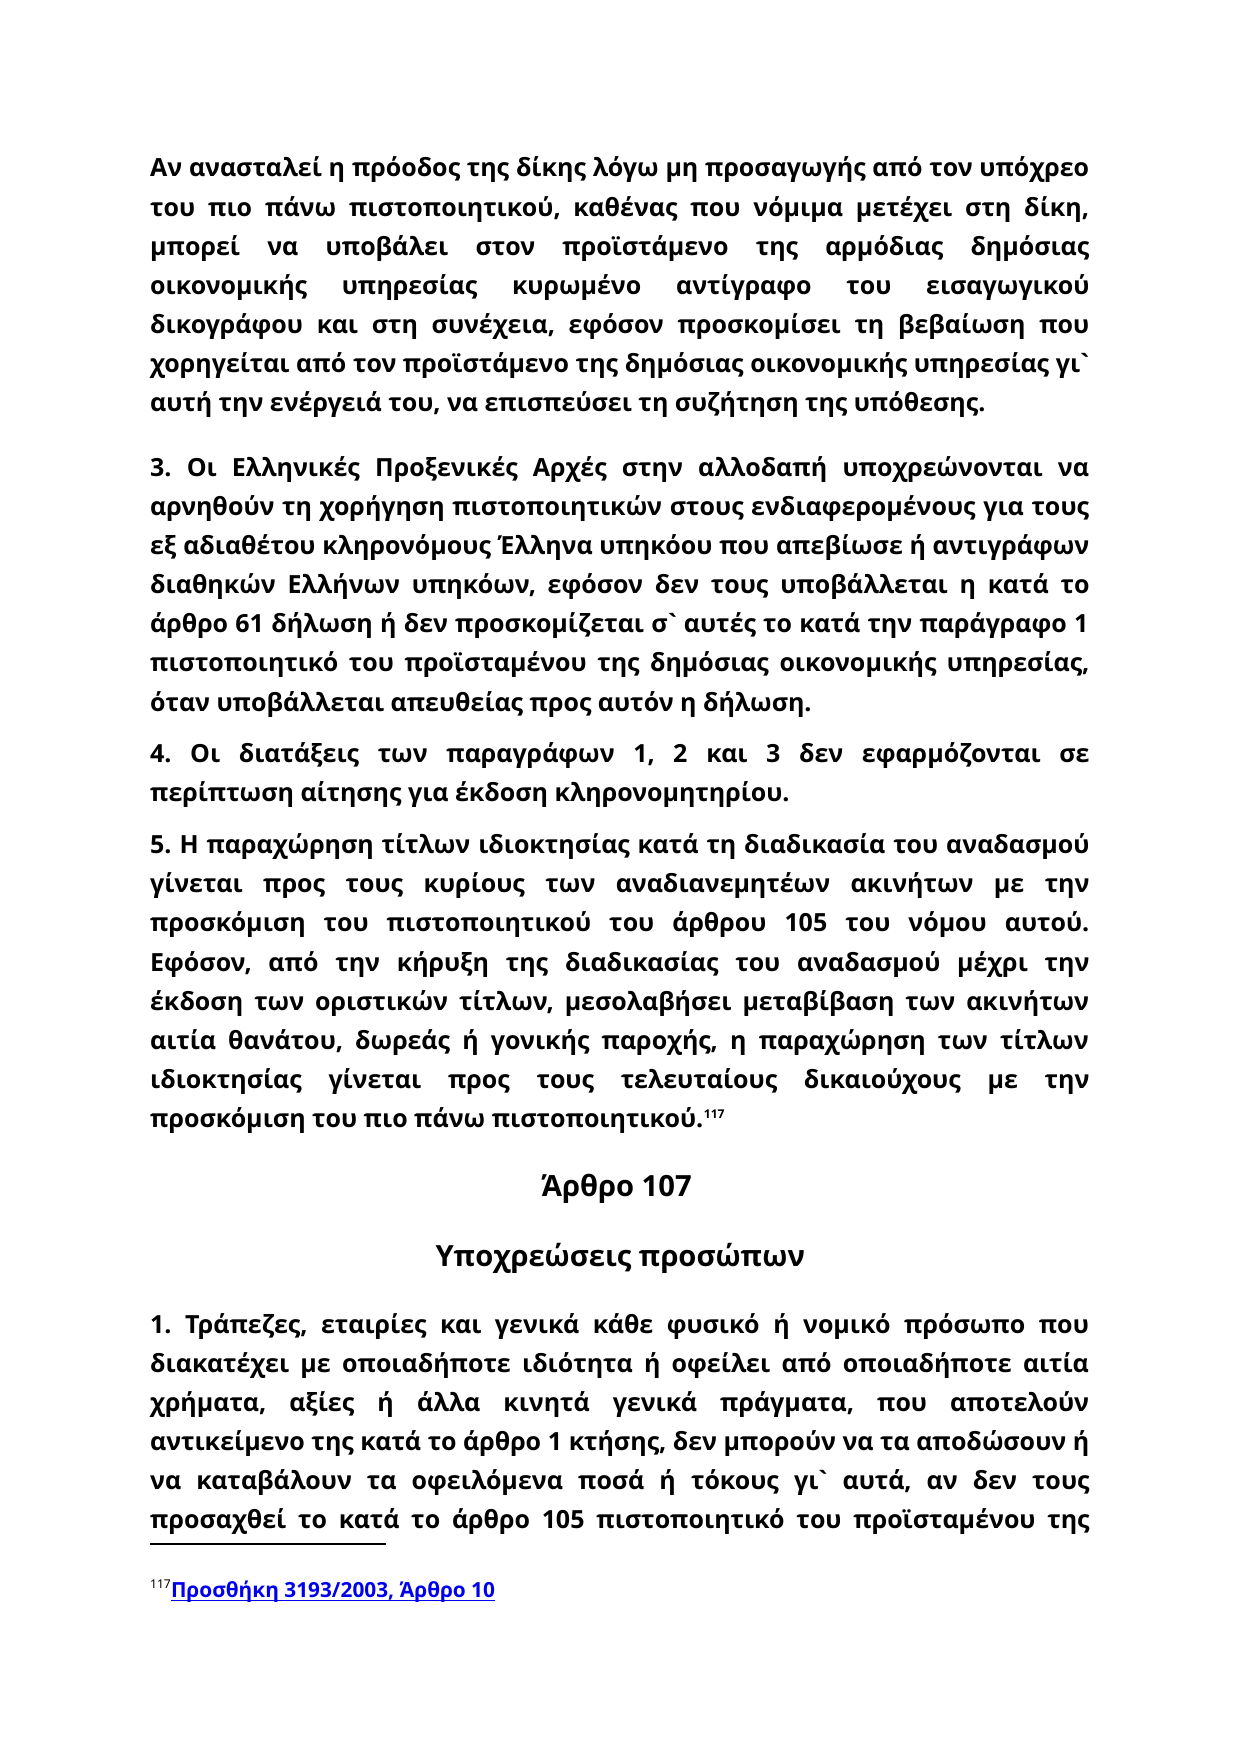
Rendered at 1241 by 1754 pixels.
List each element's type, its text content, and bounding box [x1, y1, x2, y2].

text 3. Οι Ελληνικές Προξενικές Αρχές στην αλλοδαπή υποχρεώνονται να αρνηθούν τη χορήγηση πιστοποιητικών στους ενδιαφερομένους για τους εξ αδιαθέτου κληρονόμους Έλληνα υπηκόου που απεβίωσε ή αντιγράφων διαθηκών Ελλήνων υπηκόων, εφόσον δεν τους υποβάλλεται η κατά το άρθρο 61 δήλωση ή δεν προσκομίζεται σ` αυτές το κατά την παράγραφο 1 πιστοποιητικό του προϊσταμένου της δημόσιας οικονομικής υπηρεσίας, όταν υποβάλλεται απευθείας προς αυτόν η δήλωση. [150, 449, 1090, 718]
text 1. Τράπεζες, εταιρίες και γενικά κάθε φυσικό ή νομικό πρόσωπο που διακατέχει με οποιαδήποτε ιδιότητα ή οφείλει από οποιαδήποτε αιτία χρήματα, αξίες ή άλλα κινητά γενικά πράγματα, που αποτελούν αντικείμενο της κατά το άρθρο 1 κτήσης, δεν μπορούν να τα αποδώσουν ή να καταβάλουν τα οφειλόμενα ποσά ή τόκους γι` αυτά, αν δεν τους προσαχθεί το κατά το άρθρο 105 πιστοποιητικό του προϊσταμένου της [150, 1306, 1090, 1536]
text Αν ανασταλεί η πρόοδος της δίκης λόγω μη προσαγωγής από τον υπόχρεο του πιο πάνω πιστοποιητικού, καθένας που νόμιμα μετέχει στη δίκη, μπορεί να υποβάλει στον προϊστάμενο της αρμόδιας δημόσιας οικονομικής υπηρεσίας κυρωμένο αντίγραφο του εισαγωγικού δικογράφου και στη συνέχεια, εφόσον προσκομίσει τη βεβαίωση που χορηγείται από τον προϊστάμενο της δημόσιας οικονομικής υπηρεσίας γι` αυτή την ενέργειά του, να επισπεύσει τη συζήτηση της υπόθεσης. [150, 150, 1090, 419]
text Προσθήκη 3193/2003, Άρθρο 10 [150, 1576, 1090, 1604]
text 4. Οι διατάξεις των παραγράφων 1, 2 και 3 δεν εφαρμόζονται σε περίπτωση αίτησης για έκδοση κληρονομητηρίου. [150, 736, 1090, 809]
subtitle Υποχρεώσεις προσώπων [150, 1236, 1090, 1275]
subtitle Άρθρο 107 [150, 1165, 1090, 1205]
text 5. Η παραχώρηση τίτλων ιδιοκτησίας κατά τη διαδικασία του αναδασμού γίνεται προς τους κυρίους των αναδιανεμητέων ακινήτων με την προσκόμιση του πιστοποιητικού του άρθρου 105 του νόμου αυτού. Εφόσον, από την κήρυξη της διαδικασίας του αναδασμού μέχρι την έκδοση των οριστικών τίτλων, μεσολαβήσει μεταβίβαση των ακινήτων αιτία θανάτου, δωρεάς ή γονικής παροχής, η παραχώρηση των τίτλων ιδιοκτησίας γίνεται προς τους τελευταίους δικαιούχους με την προσκόμιση του πιο πάνω πιστοποιητικού. [150, 827, 1090, 1135]
